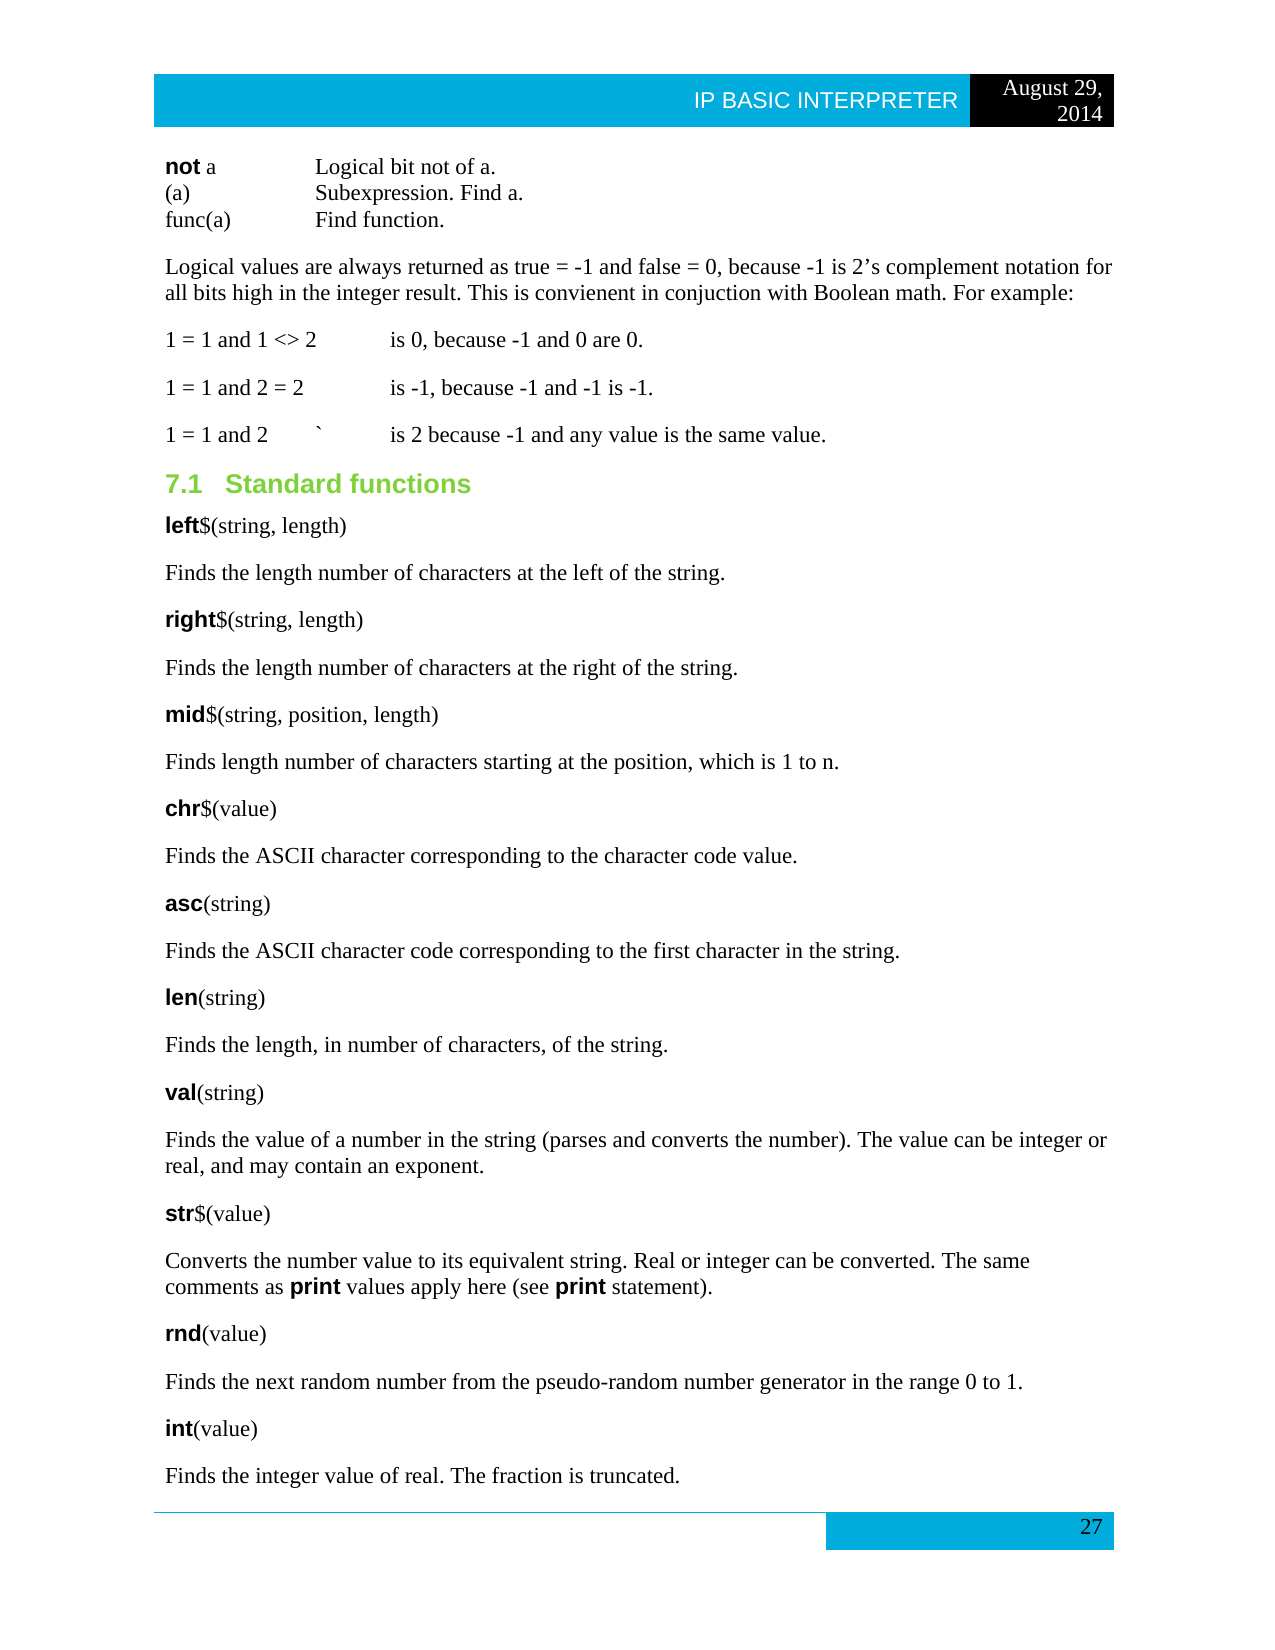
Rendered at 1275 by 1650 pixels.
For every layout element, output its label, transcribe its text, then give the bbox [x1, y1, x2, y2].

text Logical values are always returned as true = -1 and false = 0, because -1 is 2’s complement notation for all bits high in the integer result. This is convienent in conjuction with Boolean math. For example: [165, 253, 1125, 306]
text 1 = 1 and 2 = 2 is -1, because -1 and -1 is -1. [165, 374, 1125, 400]
subtitle Standard functions [165, 468, 1125, 499]
text Converts the number value to its equivalent string. Real or integer can be converted. The same comments as print values apply here (see print statement). [165, 1247, 1125, 1299]
text Finds the ASCII character code corresponding to the first character in the string. [165, 937, 1125, 963]
text Finds the length, in number of characters, of the string. [165, 1031, 1125, 1058]
text 1 = 1 and 2 ` is 2 because -1 and any value is the same value. [165, 421, 1125, 447]
text Finds the integer value of real. The fraction is truncated. [165, 1462, 1125, 1488]
text rnd(value) [165, 1320, 1125, 1347]
text (a) Subexpression. Find a. [165, 179, 1125, 206]
text left$(string, length) [165, 512, 1125, 538]
text asc(string) [165, 890, 1125, 916]
text len(string) [165, 984, 1125, 1011]
text func(a) Find function. [165, 206, 1125, 232]
text not a Logical bit not of a. [165, 153, 1125, 179]
text Finds the length number of characters at the right of the string. [165, 653, 1125, 680]
text Finds the length number of characters at the left of the string. [165, 559, 1125, 585]
text int(value) [165, 1415, 1125, 1441]
text chr$(value) [165, 795, 1125, 822]
text str$(value) [165, 1199, 1125, 1226]
text Finds the value of a number in the string (parses and converts the number). The value can be integer or real, and may contain an exponent. [165, 1126, 1125, 1179]
text Finds length number of characters starting at the position, which is 1 to n. [165, 748, 1125, 774]
text Finds the ASCII character corresponding to the character code value. [165, 842, 1125, 869]
text right$(string, length) [165, 606, 1125, 633]
text 1 = 1 and 1 <> 2 is 0, because -1 and 0 are 0. [165, 326, 1125, 353]
text Finds the next random number from the pseudo-random number generator in the range 0 to 1. [165, 1368, 1125, 1394]
text mid$(string, position, length) [165, 701, 1125, 727]
text val(string) [165, 1079, 1125, 1105]
